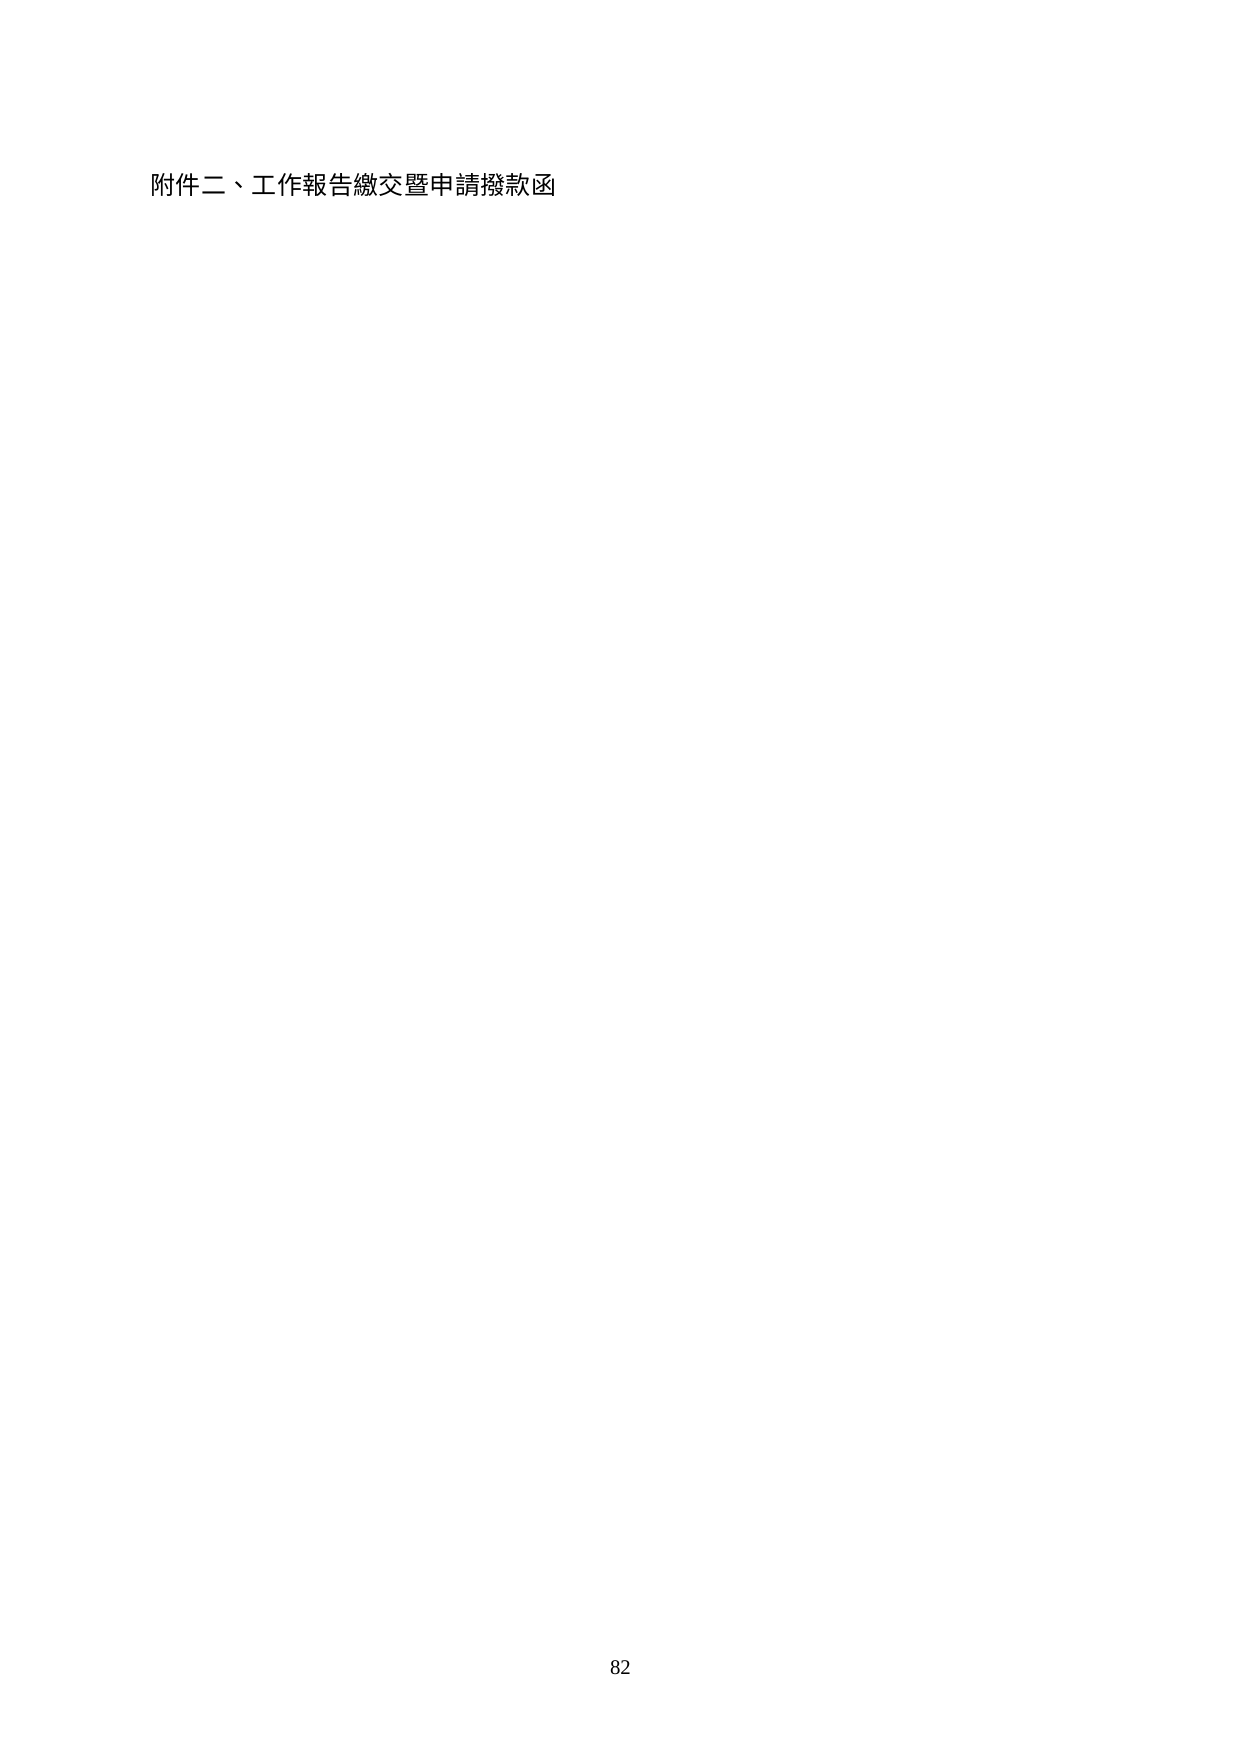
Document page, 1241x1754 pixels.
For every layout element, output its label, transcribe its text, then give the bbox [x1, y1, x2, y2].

text 附件二、工作報告繳交暨申請撥款函 [150, 164, 1090, 202]
